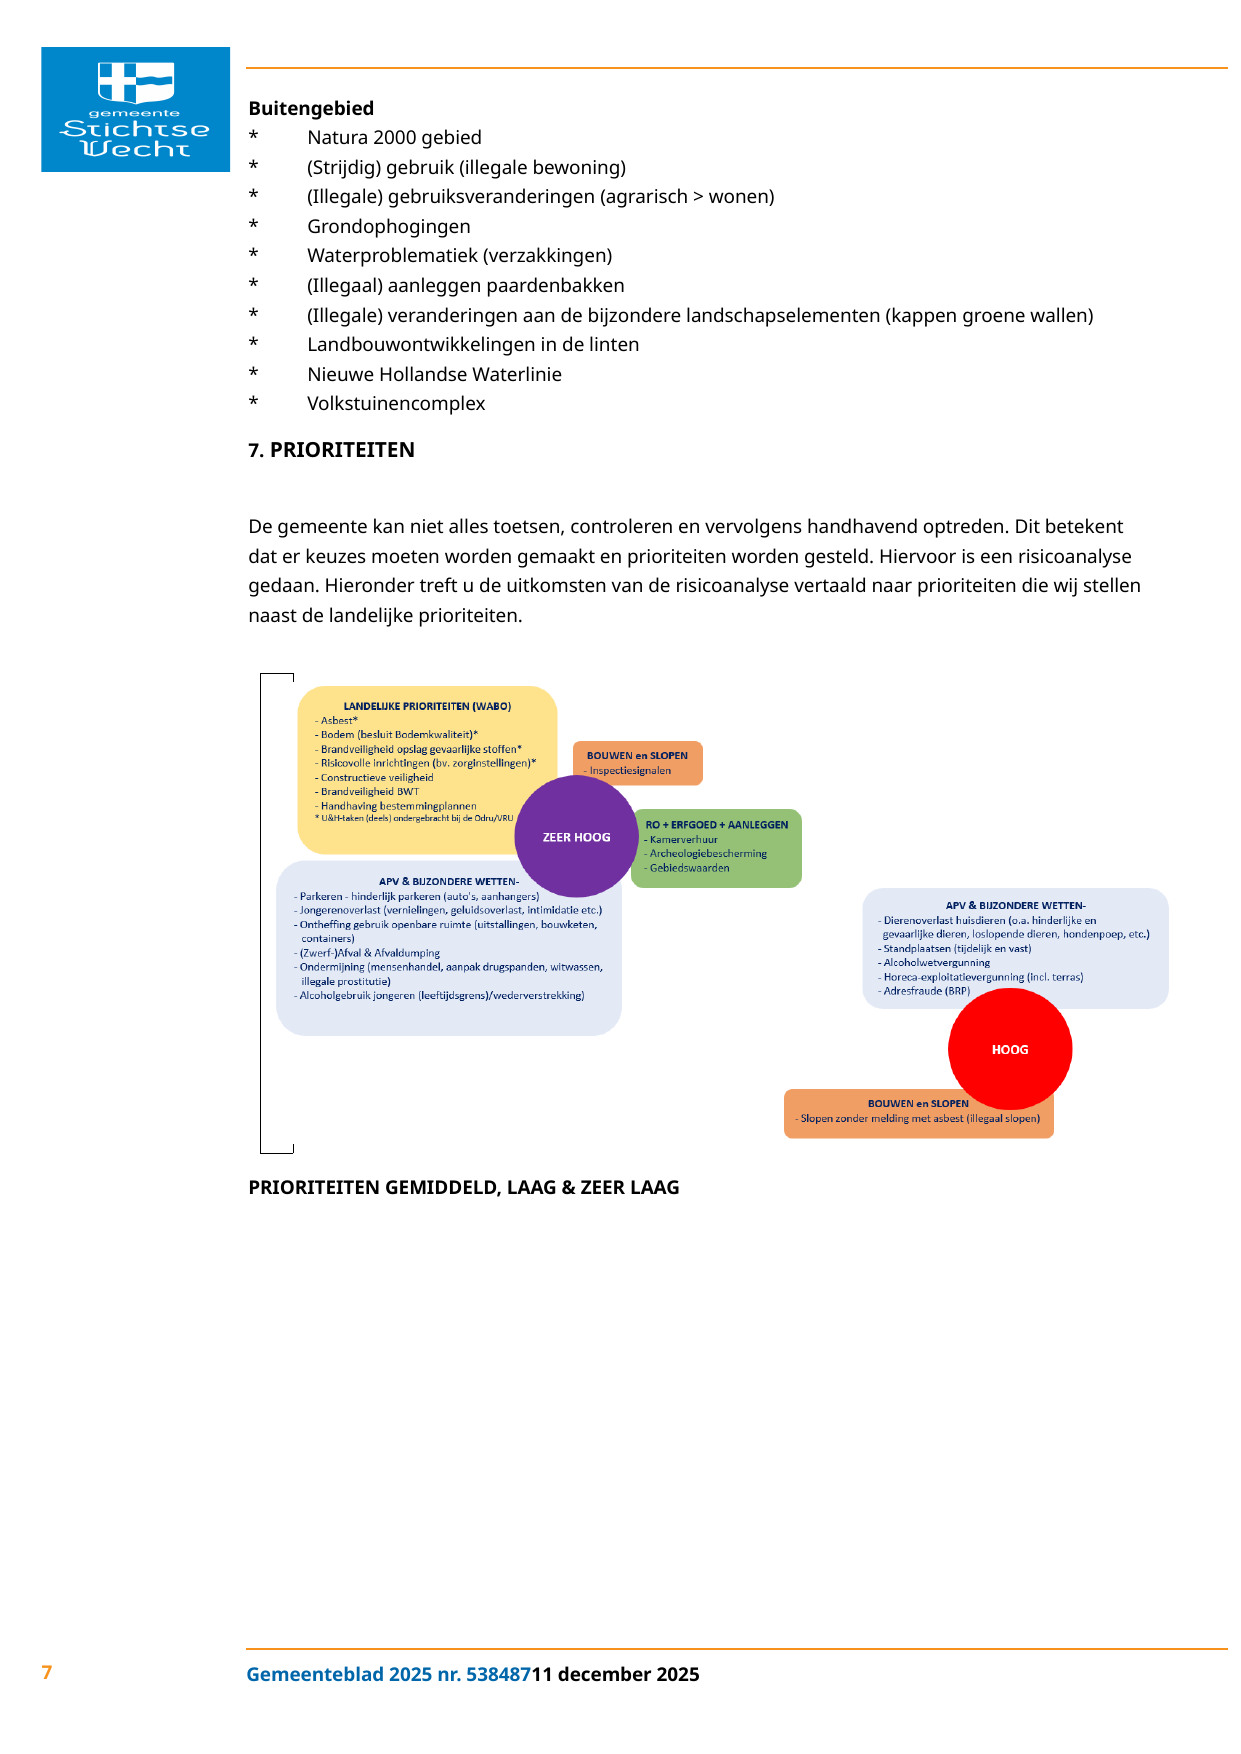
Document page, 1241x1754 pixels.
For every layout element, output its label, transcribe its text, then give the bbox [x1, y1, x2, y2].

table_header Buitengebied Natura 2000 gebied (Strijdig) gebruik (illegale bewoning) (Illegale) gebruiksveranderingen (agrarisch > wonen) Grondophogingen Waterproblematiek (verzakkingen) (Illegaal) aanleggen paardenbakken (Illegale) veranderingen aan de bijzondere landschapselementen (kappen groene wallen) Landbouwontwikkelingen in de linten Nieuwe Hollandse Waterlinie Volkstuinencomplex [248, 95, 1152, 416]
picture [268, 682, 1173, 1144]
picture [99, 63, 135, 101]
text PRIORITEITEN GEMIDDELD, LAAG & ZEER LAAG [248, 1174, 1152, 1199]
text 7. PRIORITEITEN [248, 436, 1152, 464]
text De gemeente kan niet alles toetsen, controleren en vervolgens handhavend optreden. Dit betekent dat er keuzes moeten worden gemaakt en prioriteiten worden gesteld. Hiervoor is een risicoanalyse gedaan. Hieronder treft u de uitkomsten van de risicoanalyse vertaald naar prioriteiten die wij stellen naast de landelijke prioriteiten. [248, 513, 1152, 628]
picture [137, 63, 174, 103]
